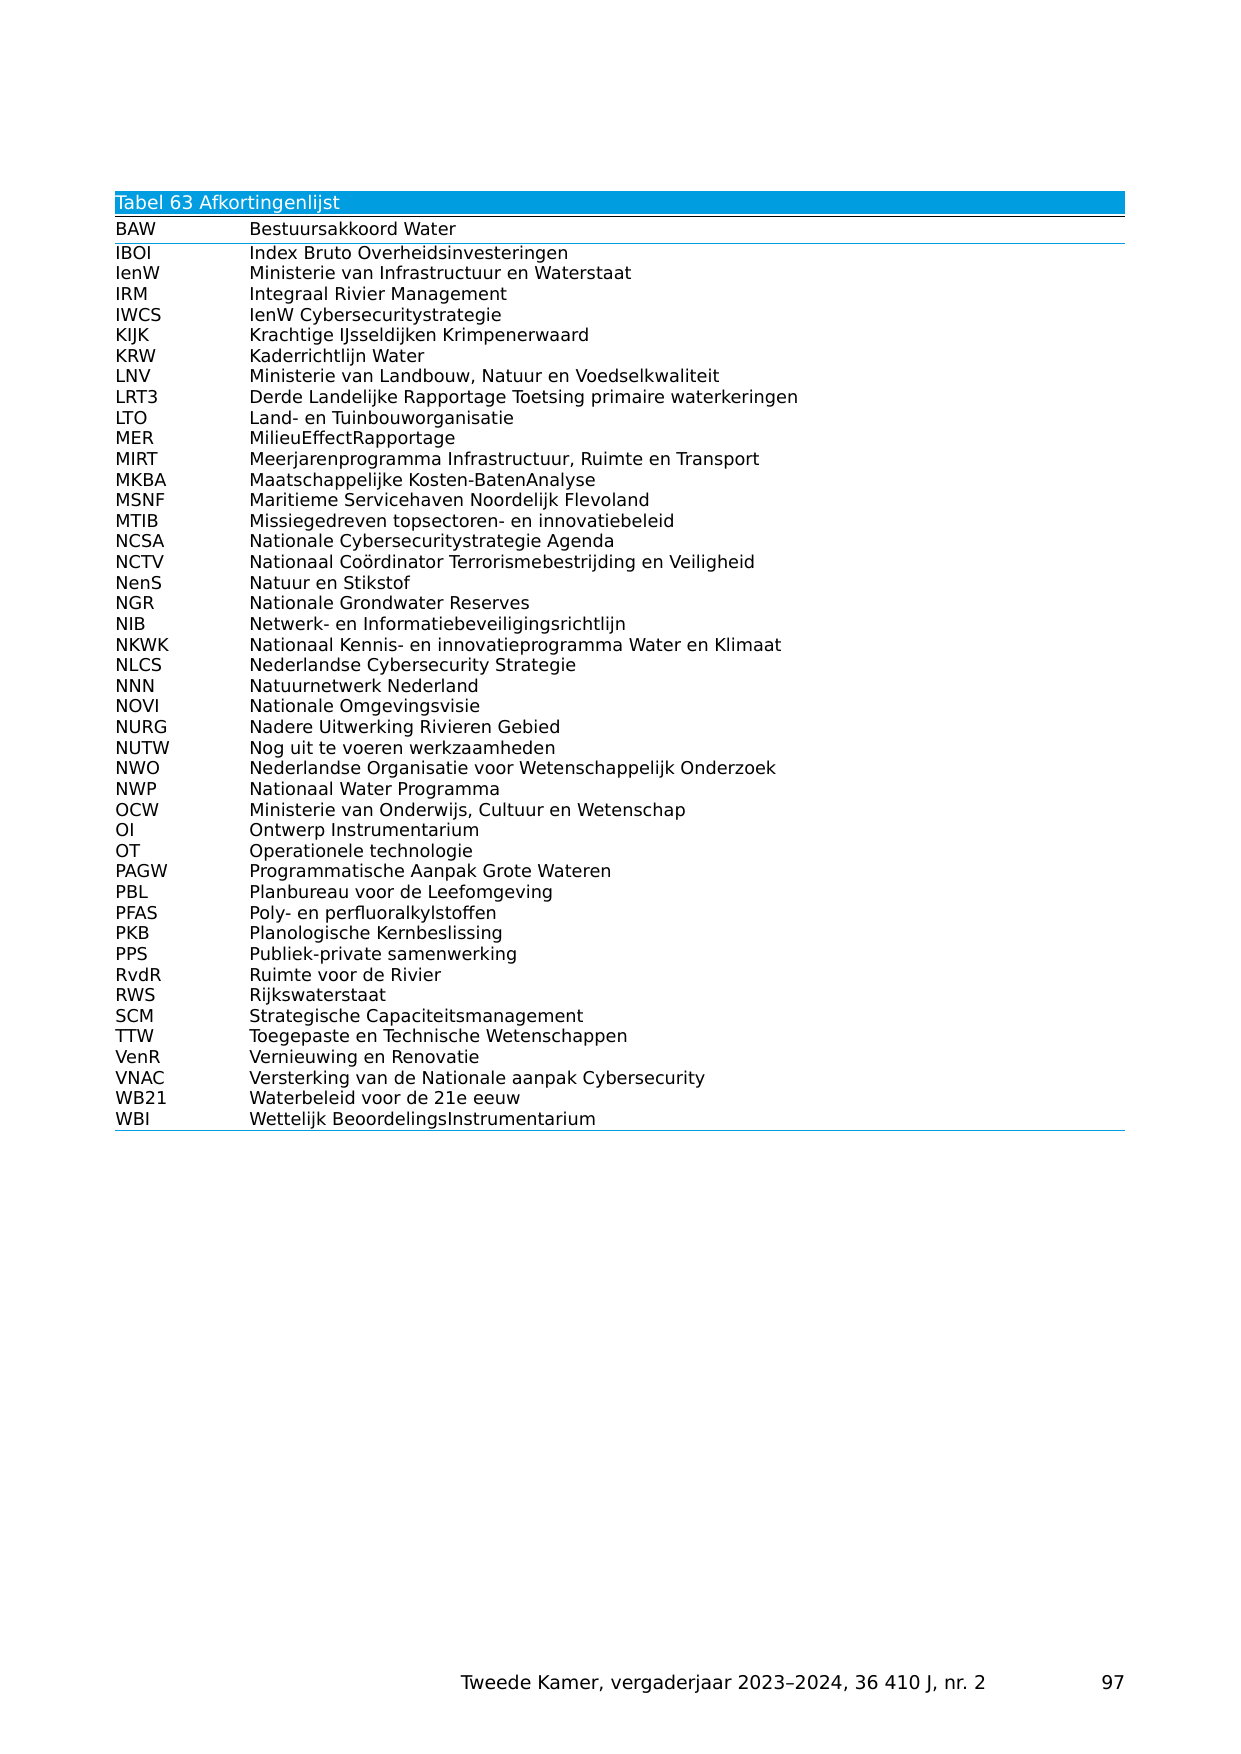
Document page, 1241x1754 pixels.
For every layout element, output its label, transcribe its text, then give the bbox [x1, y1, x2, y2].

table_cell OI [115, 820, 246, 841]
table_cell LRT3 [115, 387, 246, 408]
table_cell Nationale Omgevingsvisie [246, 696, 1125, 717]
table_cell Maatschappelijke Kosten-BatenAnalyse [246, 470, 1125, 490]
table_cell Nationaal Coördinator Terrorismebestrijding en Veiligheid [246, 552, 1125, 573]
table_cell VNAC [115, 1068, 246, 1088]
table_cell Land- en Tuinbouworganisatie [246, 408, 1125, 428]
table_cell Missiegedreven topsectoren- en innovatiebeleid [246, 511, 1125, 531]
table_cell MSNF [115, 490, 246, 511]
table_cell PKB [115, 923, 246, 944]
table_cell MilieuEffectRapportage [246, 428, 1125, 449]
table_cell NUTW [115, 738, 246, 758]
table_cell NNN [115, 676, 246, 696]
table_cell PAGW [115, 861, 246, 882]
table_cell MER [115, 428, 246, 449]
table_cell Nationale Grondwater Reserves [246, 593, 1125, 614]
table_cell IenW Cybersecuritystrategie [246, 305, 1125, 325]
table_cell NLCS [115, 655, 246, 676]
table_cell PBL [115, 882, 246, 903]
table_cell VenR [115, 1047, 246, 1068]
table_cell OT [115, 841, 246, 861]
table_cell MKBA [115, 470, 246, 490]
table_cell Waterbeleid voor de 21e eeuw [246, 1088, 1125, 1109]
table_cell Ministerie van Infrastructuur en Waterstaat [246, 263, 1125, 284]
table_cell Poly- en perfluoralkylstoffen [246, 903, 1125, 923]
table_cell Nederlandse Cybersecurity Strategie [246, 655, 1125, 676]
table_cell NCSA [115, 531, 246, 552]
table_cell Derde Landelijke Rapportage Toetsing primaire waterkeringen [246, 387, 1125, 408]
table_cell Meerjarenprogramma Infrastructuur, Ruimte en Transport [246, 449, 1125, 469]
table_cell Nationale Cybersecuritystrategie Agenda [246, 531, 1125, 552]
table_cell Toegepaste en Technische Wetenschappen [246, 1026, 1125, 1047]
table_cell Ruimte voor de Rivier [246, 965, 1125, 985]
table_cell NIB [115, 614, 246, 634]
table_cell NenS [115, 573, 246, 593]
table_cell Krachtige IJsseldijken Krimpenerwaard [246, 325, 1125, 346]
table_cell Natuur en Stikstof [246, 573, 1125, 593]
table_cell IenW [115, 263, 246, 284]
table_cell PPS [115, 944, 246, 964]
table_cell Nationaal Kennis- en innovatieprogramma Water en Klimaat [246, 635, 1125, 655]
table_cell LNV [115, 366, 246, 387]
table_cell Rijkswaterstaat [246, 985, 1125, 1006]
table_cell RvdR [115, 965, 246, 985]
table_cell NGR [115, 593, 246, 614]
table_cell NWO [115, 758, 246, 779]
table_cell WB21 [115, 1088, 246, 1109]
table_cell Vernieuwing en Renovatie [246, 1047, 1125, 1068]
table_cell Ministerie van Landbouw, Natuur en Voedselkwaliteit [246, 366, 1125, 387]
table_cell Nadere Uitwerking Rivieren Gebied [246, 717, 1125, 738]
table_cell Wettelijk BeoordelingsInstrumentarium [246, 1109, 1125, 1129]
table_cell NKWK [115, 635, 246, 655]
table_cell Kaderrichtlijn Water [246, 346, 1125, 366]
table_cell KRW [115, 346, 246, 366]
table_cell MTIB [115, 511, 246, 531]
table_cell Bestuursakkoord Water [246, 217, 1125, 243]
table_cell IWCS [115, 305, 246, 325]
table_cell Ontwerp Instrumentarium [246, 820, 1125, 841]
table_cell SCM [115, 1006, 246, 1026]
table_cell Programmatische Aanpak Grote Wateren [246, 861, 1125, 882]
table_cell Netwerk- en Informatiebeveiligingsrichtlijn [246, 614, 1125, 634]
table_cell Ministerie van Onderwijs, Cultuur en Wetenschap [246, 800, 1125, 820]
table_cell IBOI [115, 244, 246, 263]
table_cell Planbureau voor de Leefomgeving [246, 882, 1125, 903]
table_cell MIRT [115, 449, 246, 469]
table_cell NCTV [115, 552, 246, 573]
table_cell Publiek-private samenwerking [246, 944, 1125, 964]
table_cell Natuurnetwerk Nederland [246, 676, 1125, 696]
table_cell Nederlandse Organisatie voor Wetenschappelijk Onderzoek [246, 758, 1125, 779]
table_cell Operationele technologie [246, 841, 1125, 861]
table_cell NOVI [115, 696, 246, 717]
table_cell Nationaal Water Programma [246, 779, 1125, 799]
table_cell NURG [115, 717, 246, 738]
table_cell RWS [115, 985, 246, 1006]
table_cell NWP [115, 779, 246, 799]
table_cell LTO [115, 408, 246, 428]
table_cell Strategische Capaciteitsmanagement [246, 1006, 1125, 1026]
table_cell BAW [115, 217, 246, 243]
table_cell Planologische Kernbeslissing [246, 923, 1125, 944]
table_cell Integraal Rivier Management [246, 284, 1125, 304]
table_cell Nog uit te voeren werkzaamheden [246, 738, 1125, 758]
table_cell PFAS [115, 903, 246, 923]
table_cell OCW [115, 800, 246, 820]
table_cell TTW [115, 1026, 246, 1047]
table_cell Index Bruto Overheidsinvesteringen [246, 244, 1125, 263]
table_cell WBI [115, 1109, 246, 1129]
table_cell Versterking van de Nationale aanpak Cybersecurity [246, 1068, 1125, 1088]
table_cell Maritieme Servicehaven Noordelijk Flevoland [246, 490, 1125, 511]
table_cell KIJK [115, 325, 246, 346]
table_cell IRM [115, 284, 246, 304]
